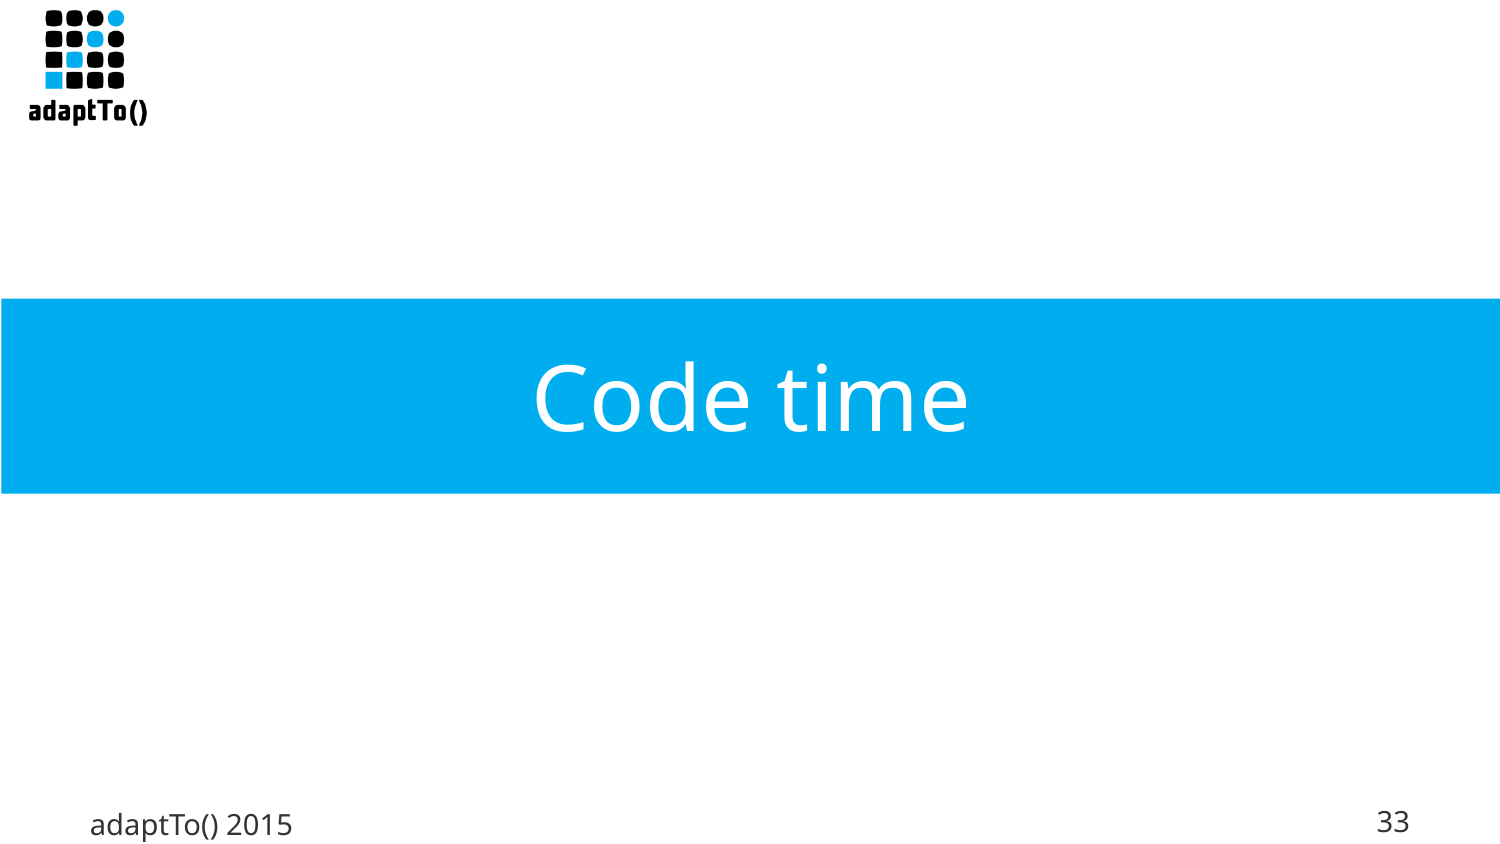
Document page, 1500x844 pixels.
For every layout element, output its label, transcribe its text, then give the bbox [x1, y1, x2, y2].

title Code time [1, 298, 1500, 494]
picture [27, 6, 148, 127]
